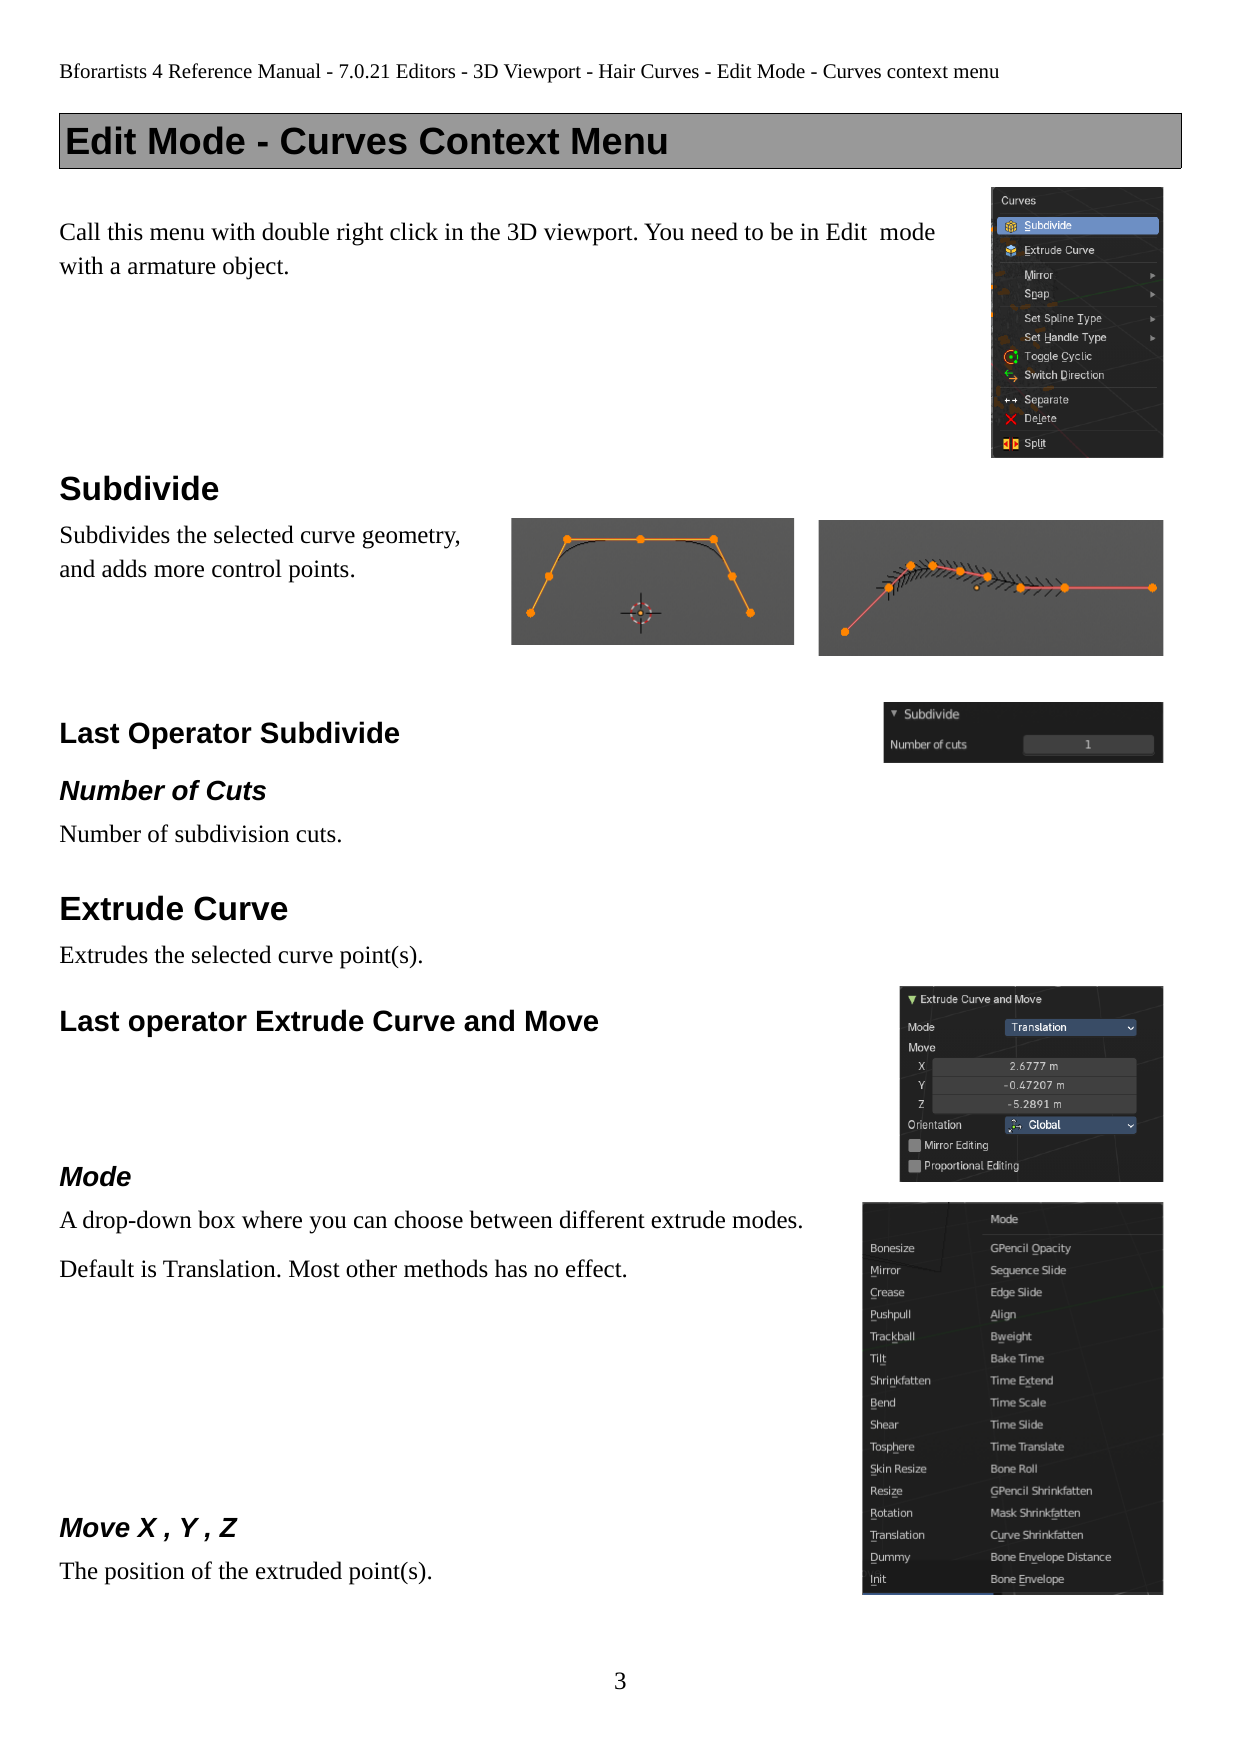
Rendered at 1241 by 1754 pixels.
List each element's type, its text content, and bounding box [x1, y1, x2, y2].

picture [899, 986, 1164, 1182]
picture [862, 1202, 1164, 1595]
text Call this menu with double right click in the 3D viewport. You need to be in Edit mode with a armature object. [59, 217, 991, 280]
subtitle Last operator Extrude Curve and Move [59, 1004, 899, 1037]
text Default is Translation. Most other methods has no effect. [59, 1254, 862, 1283]
text Number of subdivision cuts. [59, 819, 1181, 848]
table_header Edit Mode - Curves Context Menu [60, 114, 1181, 168]
text [795, 520, 818, 583]
picture [883, 702, 1164, 763]
subtitle [1164, 1512, 1181, 1544]
subtitle Move X , Y , Z [59, 1512, 862, 1544]
subtitle Extrude Curve [59, 889, 1181, 928]
text Subdivides the selected curve geometry, and adds more control points. [59, 520, 511, 583]
text A drop-down box where you can choose between different extrude modes. [59, 1205, 862, 1234]
subtitle Subdivide [59, 468, 1181, 507]
subtitle [1164, 716, 1181, 750]
subtitle Last Operator Subdivide [59, 716, 883, 750]
picture [991, 187, 1164, 458]
subtitle Number of Cuts [59, 775, 1181, 807]
picture [511, 518, 795, 645]
picture [818, 520, 1164, 656]
text The position of the extruded point(s). [59, 1556, 862, 1585]
subtitle Mode [59, 1161, 1181, 1192]
text Extrudes the selected curve point(s). [59, 940, 1181, 969]
